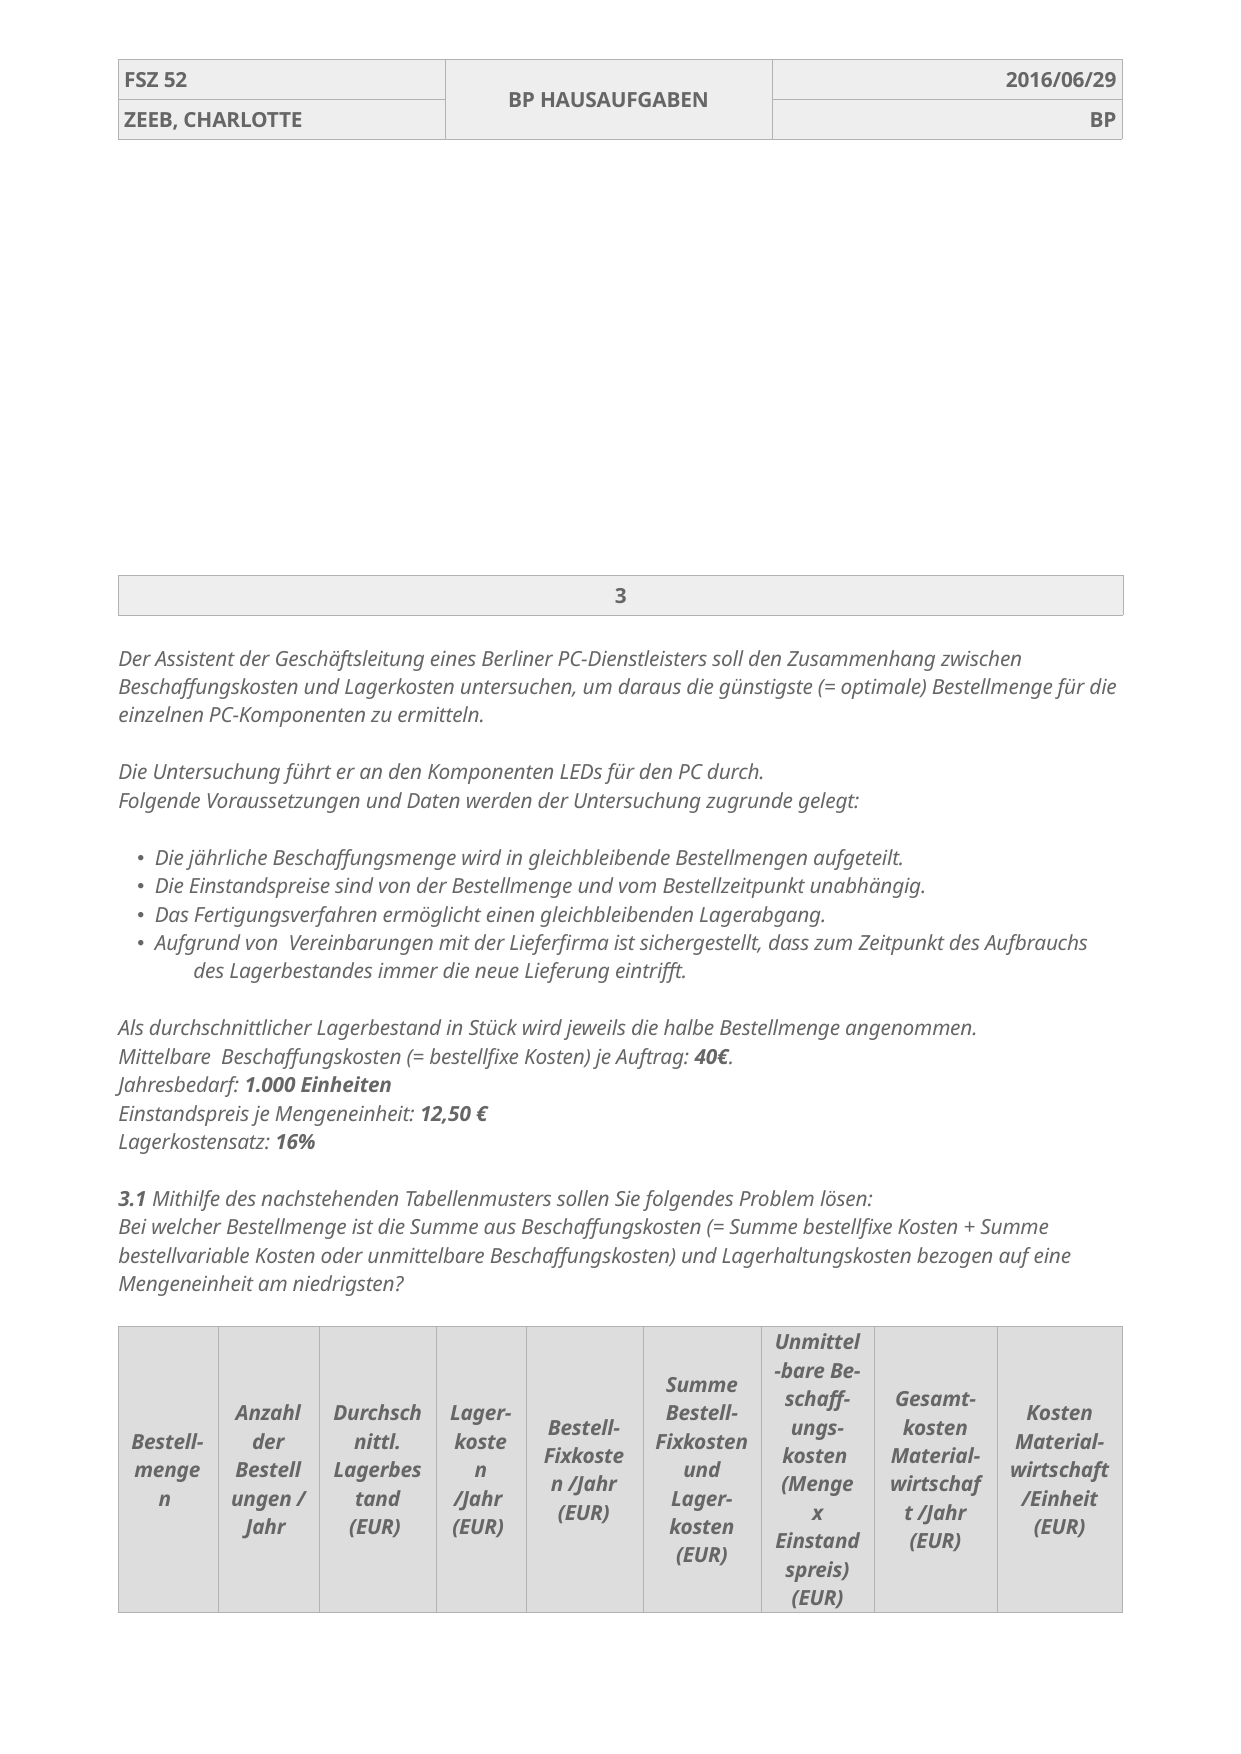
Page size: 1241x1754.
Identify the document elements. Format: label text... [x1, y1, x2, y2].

text Einstandspreis je Mengeneinheit: 12,50 € [118, 1099, 1122, 1127]
text Lagerkostensatz: 16% [118, 1127, 1122, 1156]
text Die Untersuchung führt er an den Komponenten LEDs für den PC durch. [118, 757, 1122, 786]
table_header Unmittel-bare Be-schaff-ungs-kosten (Menge x Einstandspreis) (EUR) [762, 1327, 874, 1612]
table_header Anzahl der Bestellungen /Jahr [219, 1327, 319, 1612]
list Die jährliche Beschaffungsmenge wird in gleichbleibende Bestellmengen aufgeteilt. [137, 843, 1122, 871]
text Folgende Voraussetzungen und Daten werden der Untersuchung zugrunde gelegt: [118, 786, 1122, 843]
table_header Kosten Material-wirtschaft /Einheit (EUR) [998, 1327, 1122, 1612]
table_header 3 [119, 576, 1123, 615]
text Mittelbare Beschaffungskosten (= bestellfixe Kosten) je Auftrag: 40€. [118, 1042, 1122, 1070]
table_header Lager-kosten /Jahr (EUR) [437, 1327, 526, 1612]
table_header Summe Bestell-Fixkosten und Lager-kosten (EUR) [644, 1327, 761, 1612]
table_header Durchschnittl. Lagerbestand (EUR) [320, 1327, 436, 1612]
text Als durchschnittlicher Lagerbestand in Stück wird jeweils die halbe Bestellmenge angenommen. [118, 1013, 1122, 1042]
list Die Einstandspreise sind von der Bestellmenge und vom Bestellzeitpunkt unabhängig. [137, 871, 1122, 900]
text 3.1 Mithilfe des nachstehenden Tabellenmusters sollen Sie folgendes Problem lösen: Bei welcher Bestellmenge ist die Summe aus Beschaffungskosten (= Summe bestellfixe Kosten + Summe bestellvariable Kosten oder unmittelbare Beschaffungskosten) und Lagerhaltungskosten bezogen auf eine Mengeneinheit am niedrigsten? [118, 1184, 1122, 1298]
table_header Gesamt-kosten Material-wirtschaft /Jahr (EUR) [875, 1327, 997, 1612]
table_header Bestell-mengen [119, 1327, 218, 1612]
table_header Bestell-Fixkosten /Jahr (EUR) [527, 1327, 643, 1612]
list Aufgrund von Vereinbarungen mit der Lieferfirma ist sichergestellt, dass zum Zeitpunkt des Aufbrauchs des Lagerbestandes immer die neue Lieferung eintrifft. [137, 928, 1122, 985]
text Der Assistent der Geschäftsleitung eines Berliner PC-Dienstleisters soll den Zusammenhang zwischen Beschaffungskosten und Lagerkosten untersuchen, um daraus die günstigste (= optimale) Bestellmenge für die einzelnen PC-Komponenten zu ermitteln. [118, 644, 1122, 729]
list Das Fertigungsverfahren ermöglicht einen gleichbleibenden Lagerabgang. [137, 900, 1122, 928]
text Jahresbedarf: 1.000 Einheiten [118, 1070, 1122, 1099]
